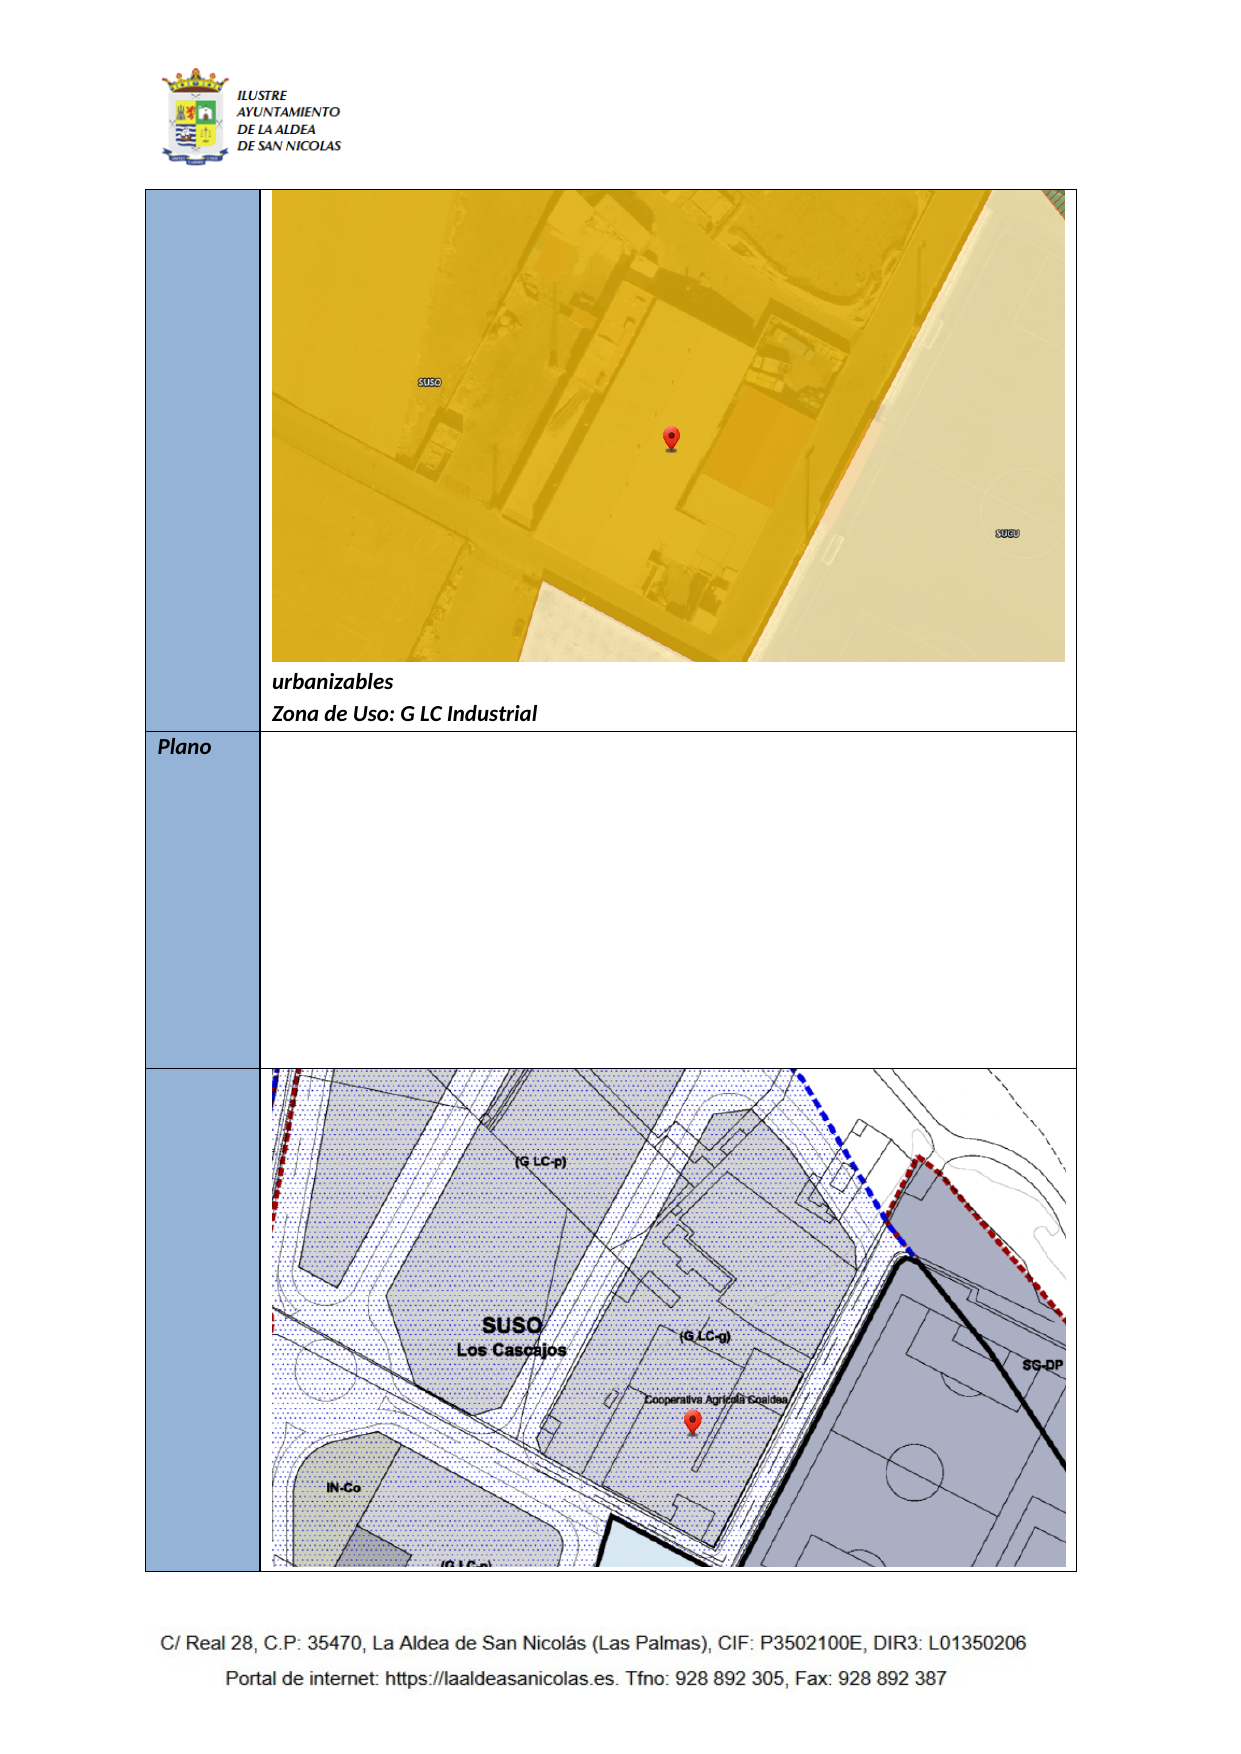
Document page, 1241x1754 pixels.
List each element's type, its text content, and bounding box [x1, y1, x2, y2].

table_cell Plano [146, 732, 259, 1068]
table_cell [146, 1069, 259, 1571]
picture [148, 60, 357, 173]
table_cell urbanizables Zona de Uso: G LC Industrial [261, 190, 1076, 731]
picture [149, 1627, 1034, 1694]
picture [272, 190, 1065, 662]
table_cell [261, 732, 1076, 1068]
table_cell [146, 190, 259, 731]
table_cell [261, 1069, 1076, 1571]
picture [272, 1069, 1065, 1567]
